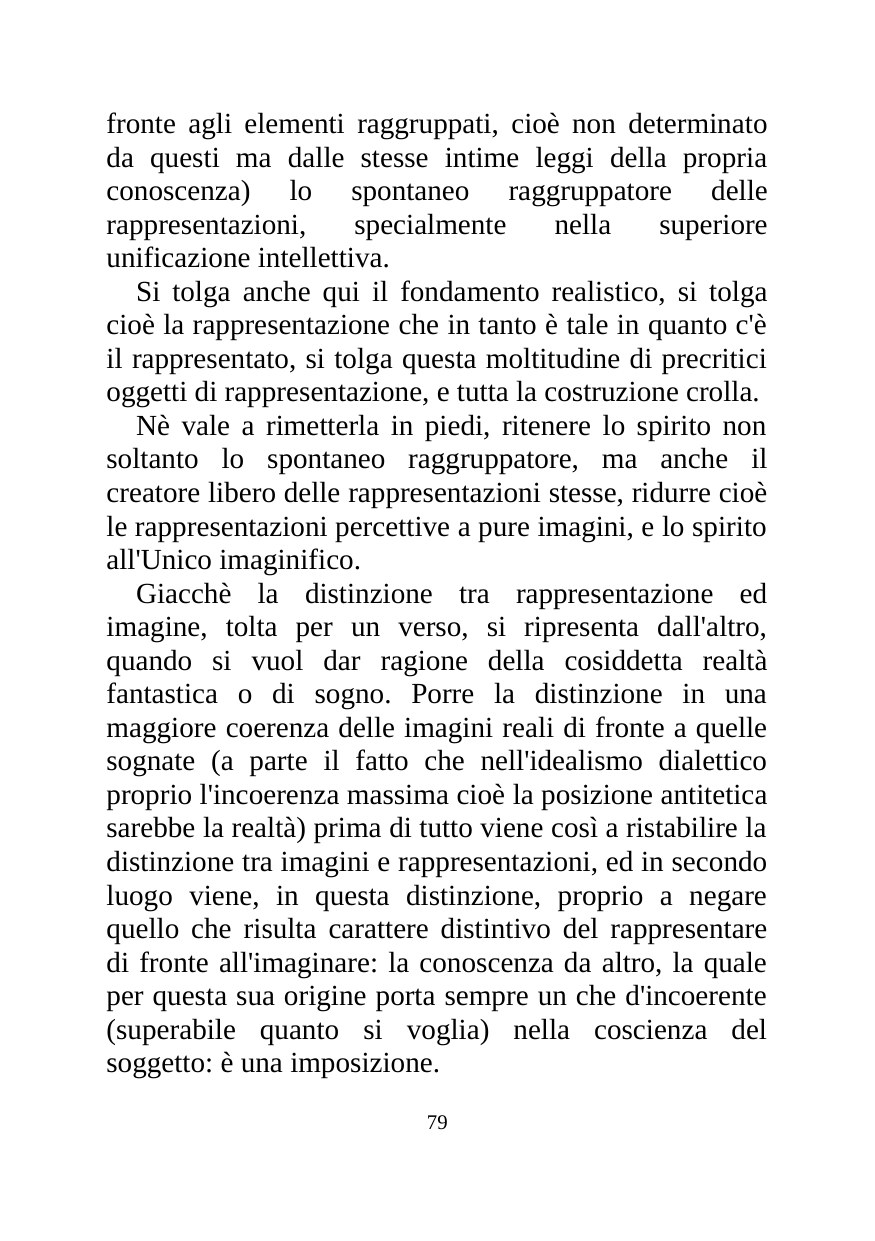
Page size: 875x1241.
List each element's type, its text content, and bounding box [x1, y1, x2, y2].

text fronte agli elementi raggruppati, cioè non determinato da questi ma dalle stesse intime leggi della propria conoscenza) lo spontaneo raggruppatore delle rappresentazioni, specialmente nella superiore unificazione intellettiva. [106, 106, 768, 274]
text Si tolga anche qui il fondamento realistico, si tolga cioè la rappresentazione che in tanto è tale in quanto c'è il rappresentato, si tolga questa moltitudine di precritici oggetti di rappresentazione, e tutta la costruzione crolla. [106, 274, 768, 408]
text Giacchè la distinzione tra rappresentazione ed imagine, tolta per un verso, si ripresenta dall'altro, quando si vuol dar ragione della cosiddetta realtà fantastica o di sogno. Porre la distinzione in una maggiore coerenza delle imagini reali di fronte a quelle sognate (a parte il fatto che nell'idealismo dialettico proprio l'incoerenza massima cioè la posizione antitetica sarebbe la realtà) prima di tutto viene così a ristabilire la distinzione tra imagini e rappresentazioni, ed in secondo luogo viene, in questa distinzione, proprio a negare quello che risulta carattere distintivo del rappresentare di fronte all'imaginare: la conoscenza da altro, la quale per questa sua origine porta sempre un che d'incoerente (superabile quanto si voglia) nella coscienza del soggetto: è una imposizione. [106, 576, 768, 1079]
text Nè vale a rimetterla in piedi, ritenere lo spirito non soltanto lo spontaneo raggruppatore, ma anche il creatore libero delle rappresentazioni stesse, ridurre cioè le rappresentazioni percettive a pure imagini, e lo spirito all'Unico imaginifico. [106, 408, 768, 576]
